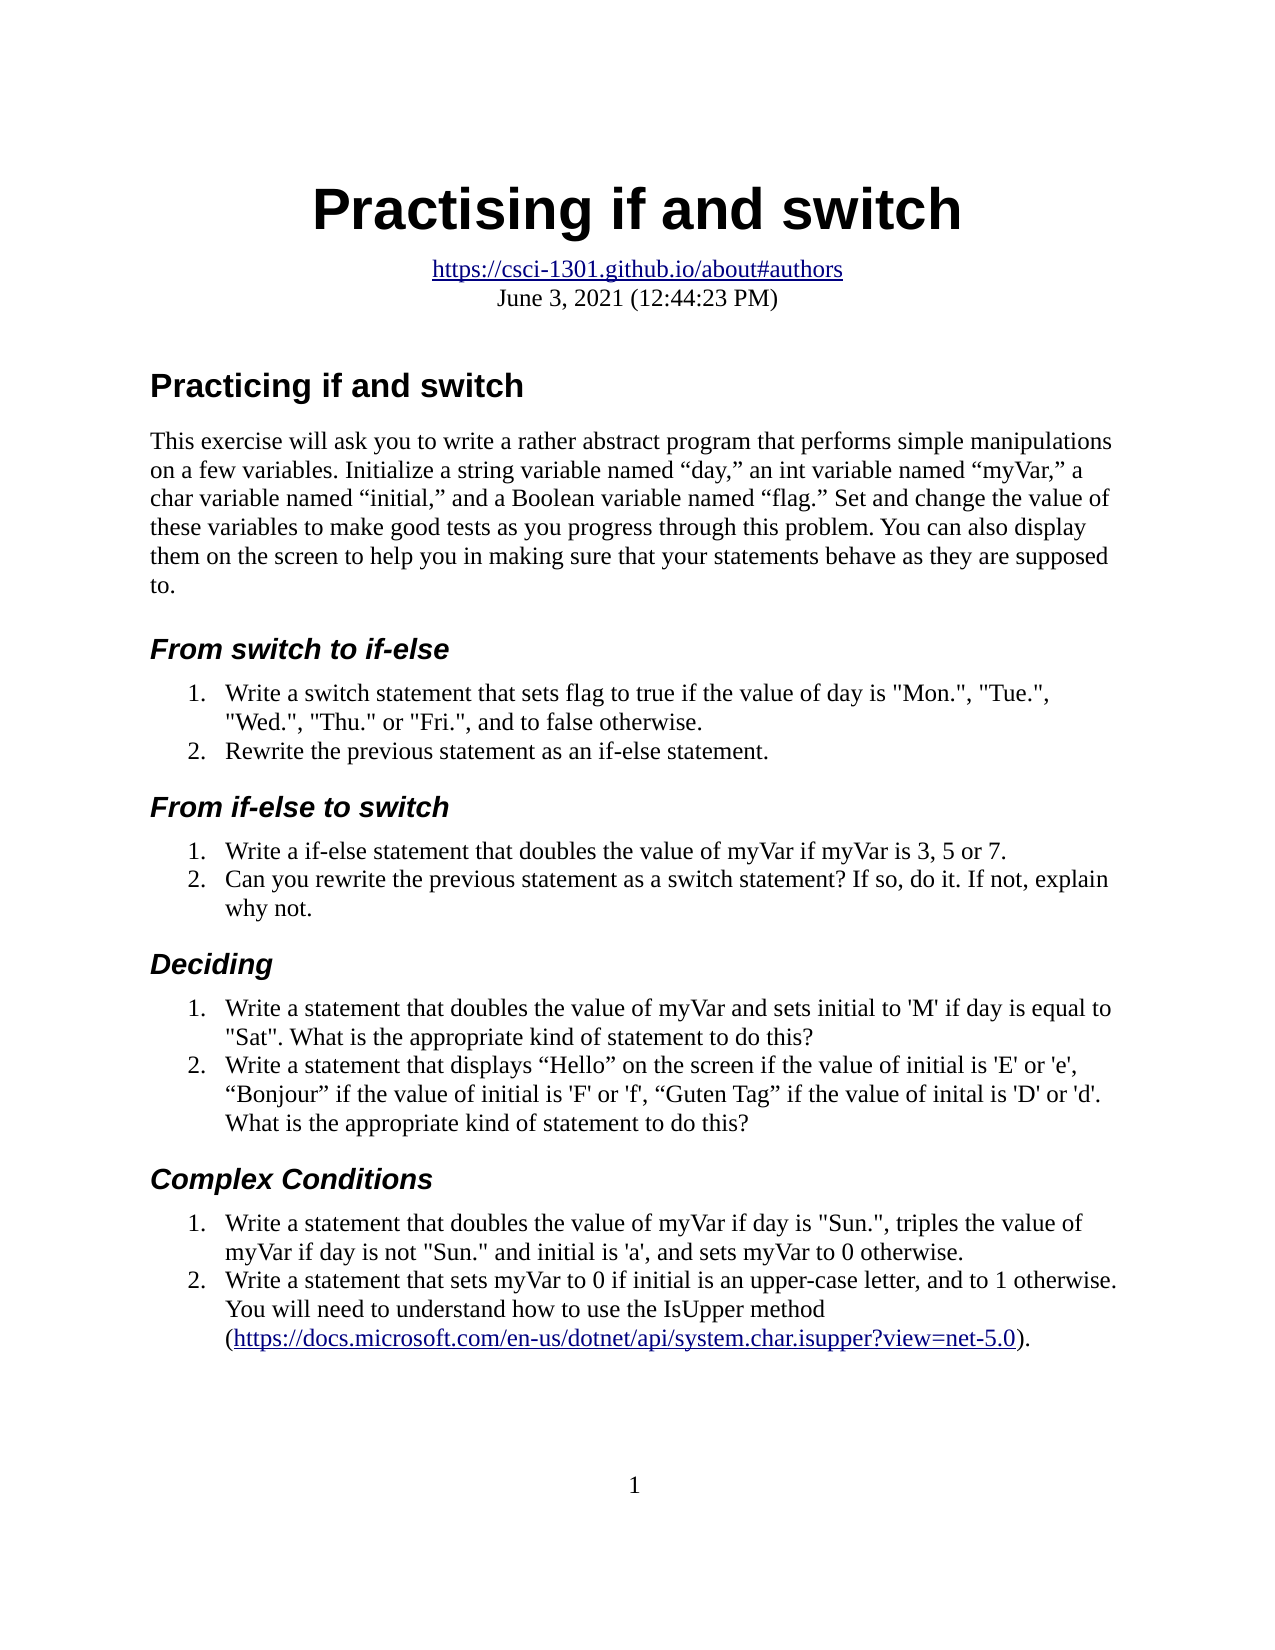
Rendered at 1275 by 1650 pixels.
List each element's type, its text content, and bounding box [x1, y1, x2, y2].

subtitle From switch to if-else [150, 632, 1125, 666]
subtitle Deciding [150, 947, 1125, 981]
text https://csci-1301.github.io/about#authors [150, 254, 1125, 283]
subtitle From if-else to switch [150, 790, 1125, 823]
title Practising if and switch [150, 175, 1125, 242]
list Write a statement that displays “Hello” on the screen if the value of initial is 'E' or 'e', “Bonjour” if the value of initial is 'F' or 'f', “Guten Tag” if the value of inital is 'D' or 'd'. What is the appropriate kind of statement to do this? [187, 1051, 1125, 1137]
text June 3, 2021 (12:44:23 PM) [150, 283, 1125, 312]
list Write a if-else statement that doubles the value of myVar if myVar is 3, 5 or 7. [187, 836, 1125, 864]
list Rewrite the previous statement as an if-else statement. [187, 736, 1125, 765]
subtitle Practicing if and switch [150, 366, 1125, 404]
text This exercise will ask you to write a rather abstract program that performs simple manipulations on a few variables. Initialize a string variable named “day,” an int variable named “myVar,” a char variable named “initial,” and a Boolean variable named “flag.” Set and change the value of these variables to make good tests as you progress through this problem. You can also display them on the screen to help you in making sure that your statements behave as they are supposed to. [150, 426, 1125, 598]
list Write a statement that doubles the value of myVar if day is "Sun.", triples the value of myVar if day is not "Sun." and initial is 'a', and sets myVar to 0 otherwise. [187, 1208, 1125, 1265]
subtitle Complex Conditions [150, 1162, 1125, 1195]
list Write a statement that doubles the value of myVar and sets initial to 'M' if day is equal to "Sat". What is the appropriate kind of statement to do this? [187, 993, 1125, 1051]
list Can you rewrite the previous statement as a switch statement? If so, do it. If not, explain why not. [187, 864, 1125, 922]
list Write a statement that sets myVar to 0 if initial is an upper-case letter, and to 1 otherwise. You will need to understand how to use the IsUpper method (https://docs.microsoft.com/en-us/dotnet/api/system.char.isupper?view=net-5.0). [187, 1265, 1125, 1352]
list Write a switch statement that sets flag to true if the value of day is "Mon.", "Tue.", "Wed.", "Thu." or "Fri.", and to false otherwise. [187, 678, 1125, 736]
